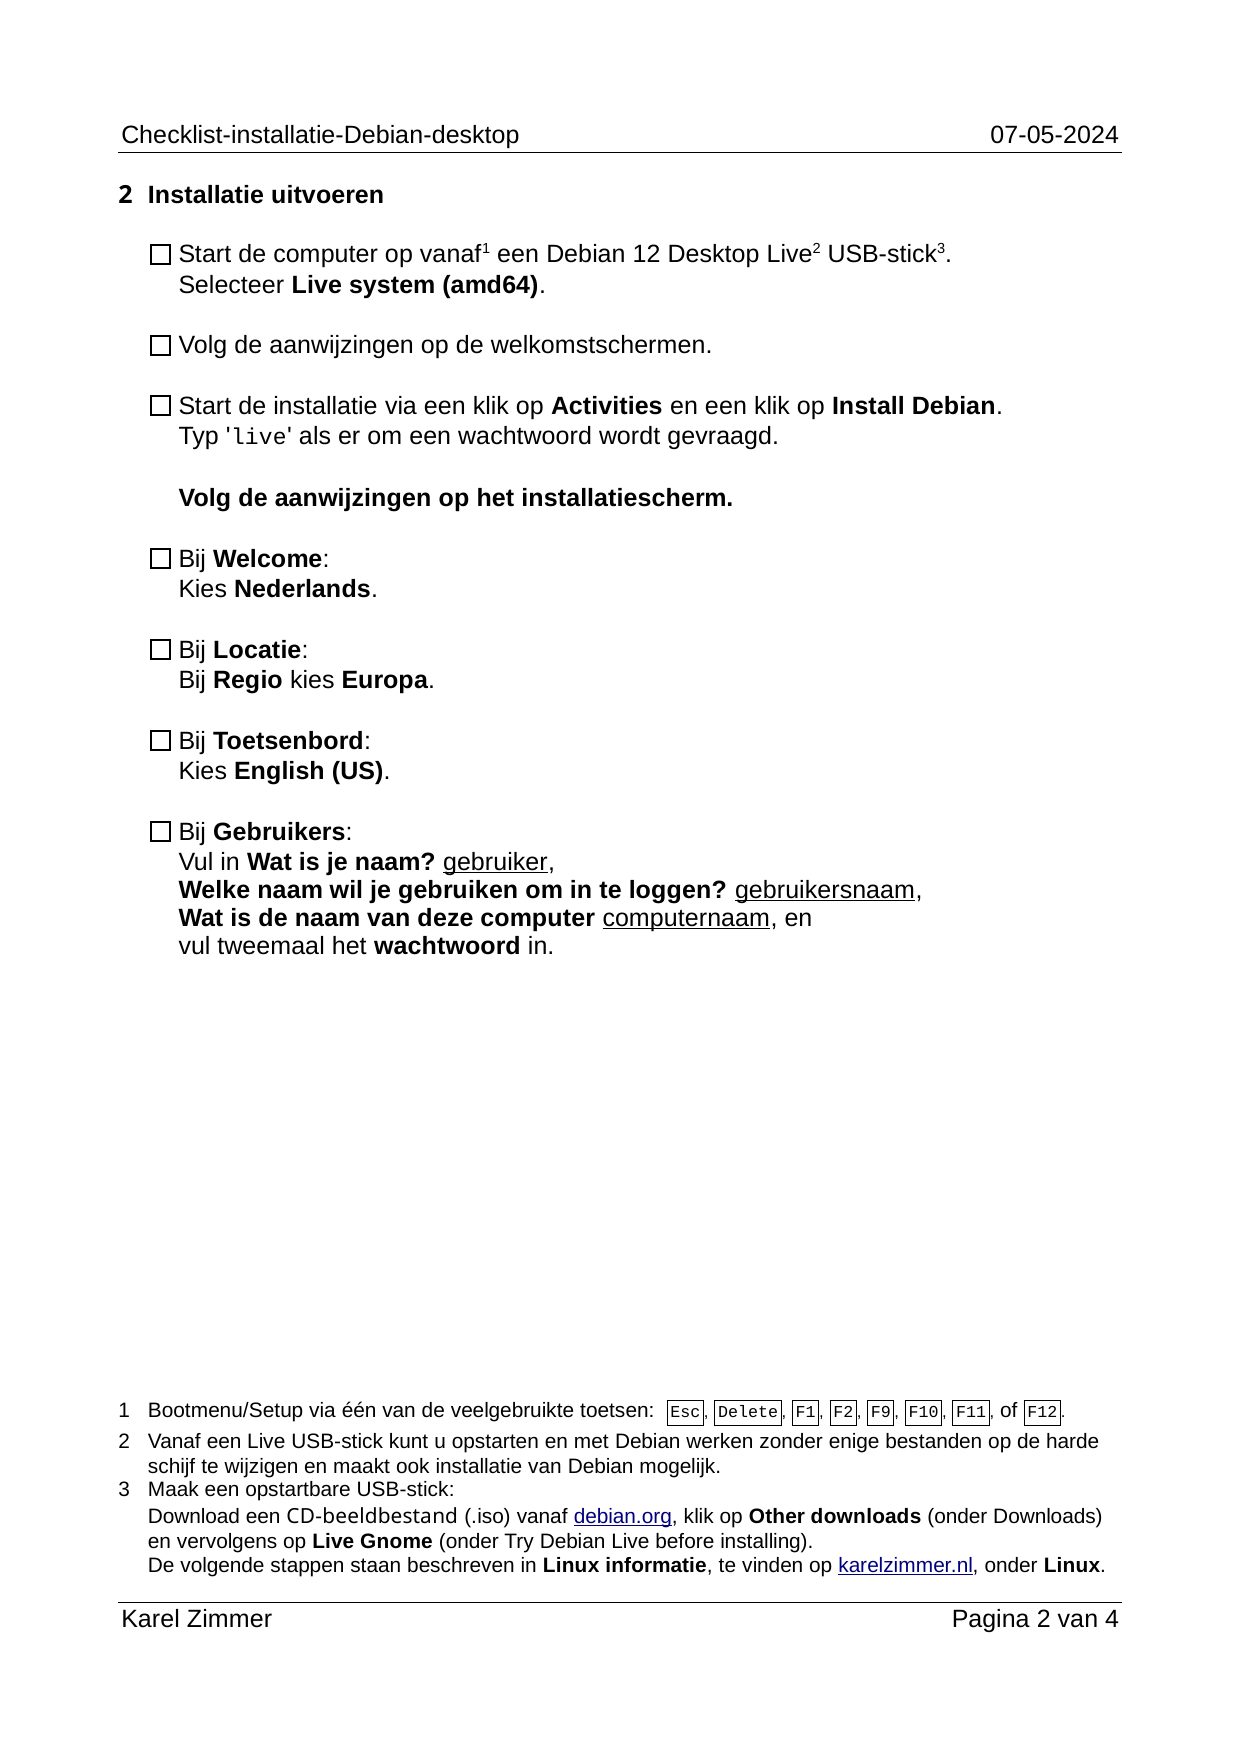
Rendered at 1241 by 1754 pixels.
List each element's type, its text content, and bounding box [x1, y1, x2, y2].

table_cell Bij Gebruikers: [177, 817, 1122, 847]
table_cell [142, 453, 177, 483]
table_header Start de computer op vanaf een Debian 12 Desktop Live USB-stick. [177, 239, 1122, 269]
table_cell [177, 300, 1122, 330]
table_cell [118, 544, 142, 574]
table_cell [118, 269, 142, 300]
table_cell Vul in Wat is je naam? gebruiker, Welke naam wil je gebruiken om in te loggen? gebruikersnaam, Wat is de naam van deze computer computernaam, en vul tweemaal het wachtwoord in. [177, 847, 1122, 961]
table_cell Kies English (US). [177, 756, 1122, 786]
table_cell Bij Locatie: [177, 635, 1122, 665]
table_cell [177, 514, 1122, 544]
table_cell [118, 695, 142, 726]
table_cell [118, 514, 142, 544]
table_cell [118, 360, 142, 391]
table_cell [118, 453, 142, 483]
table_cell [118, 665, 142, 695]
table_cell [142, 300, 177, 330]
table_cell [118, 330, 142, 360]
table_cell [118, 391, 142, 421]
table_cell [142, 635, 177, 665]
table_cell [142, 786, 177, 817]
table_cell [142, 330, 177, 360]
table_cell Volg de aanwijzingen op de welkomstschermen. [177, 330, 1122, 360]
table_cell [142, 756, 177, 786]
table_cell [142, 726, 177, 756]
table_cell [142, 514, 177, 544]
table_cell Bij Welcome: [177, 544, 1122, 574]
table_cell Selecteer Live system (amd64). [177, 269, 1122, 300]
table_cell [118, 817, 142, 847]
table_cell [177, 360, 1122, 391]
table_cell [142, 360, 177, 391]
table_cell [177, 604, 1122, 635]
table_cell [118, 847, 142, 961]
table_cell Kies Nederlands. [177, 574, 1122, 604]
table_cell [118, 756, 142, 786]
table_cell [142, 269, 177, 300]
table_cell [118, 604, 142, 635]
table_cell Typ 'live' als er om een wachtwoord wordt gevraagd. [177, 421, 1122, 453]
table_cell [118, 300, 142, 330]
table_cell [118, 726, 142, 756]
table_cell Start de installatie via een klik op Activities en een klik op Install Debian. [177, 391, 1122, 421]
table_cell [142, 421, 177, 453]
list Installatie uitvoeren [118, 177, 1122, 211]
table_cell [118, 574, 142, 604]
table_cell [118, 421, 142, 453]
table_cell [142, 817, 177, 847]
table_cell [142, 847, 177, 961]
table_cell [177, 786, 1122, 817]
table_header [118, 239, 142, 269]
table_cell [118, 786, 142, 817]
table_cell [177, 453, 1122, 483]
table_cell [142, 544, 177, 574]
table_cell [142, 574, 177, 604]
table_cell Bij Regio kies Europa. [177, 665, 1122, 695]
table_cell [177, 695, 1122, 726]
table_cell [118, 635, 142, 665]
table_cell [142, 604, 177, 635]
table_header [142, 239, 177, 269]
table_cell [142, 391, 177, 421]
table_cell [142, 695, 177, 726]
table_cell Volg de aanwijzingen op het installatiescherm. [177, 483, 1122, 513]
table_cell [142, 665, 177, 695]
table_cell Bij Toetsenbord: [177, 726, 1122, 756]
table_cell [142, 483, 177, 513]
table_cell [118, 483, 142, 513]
